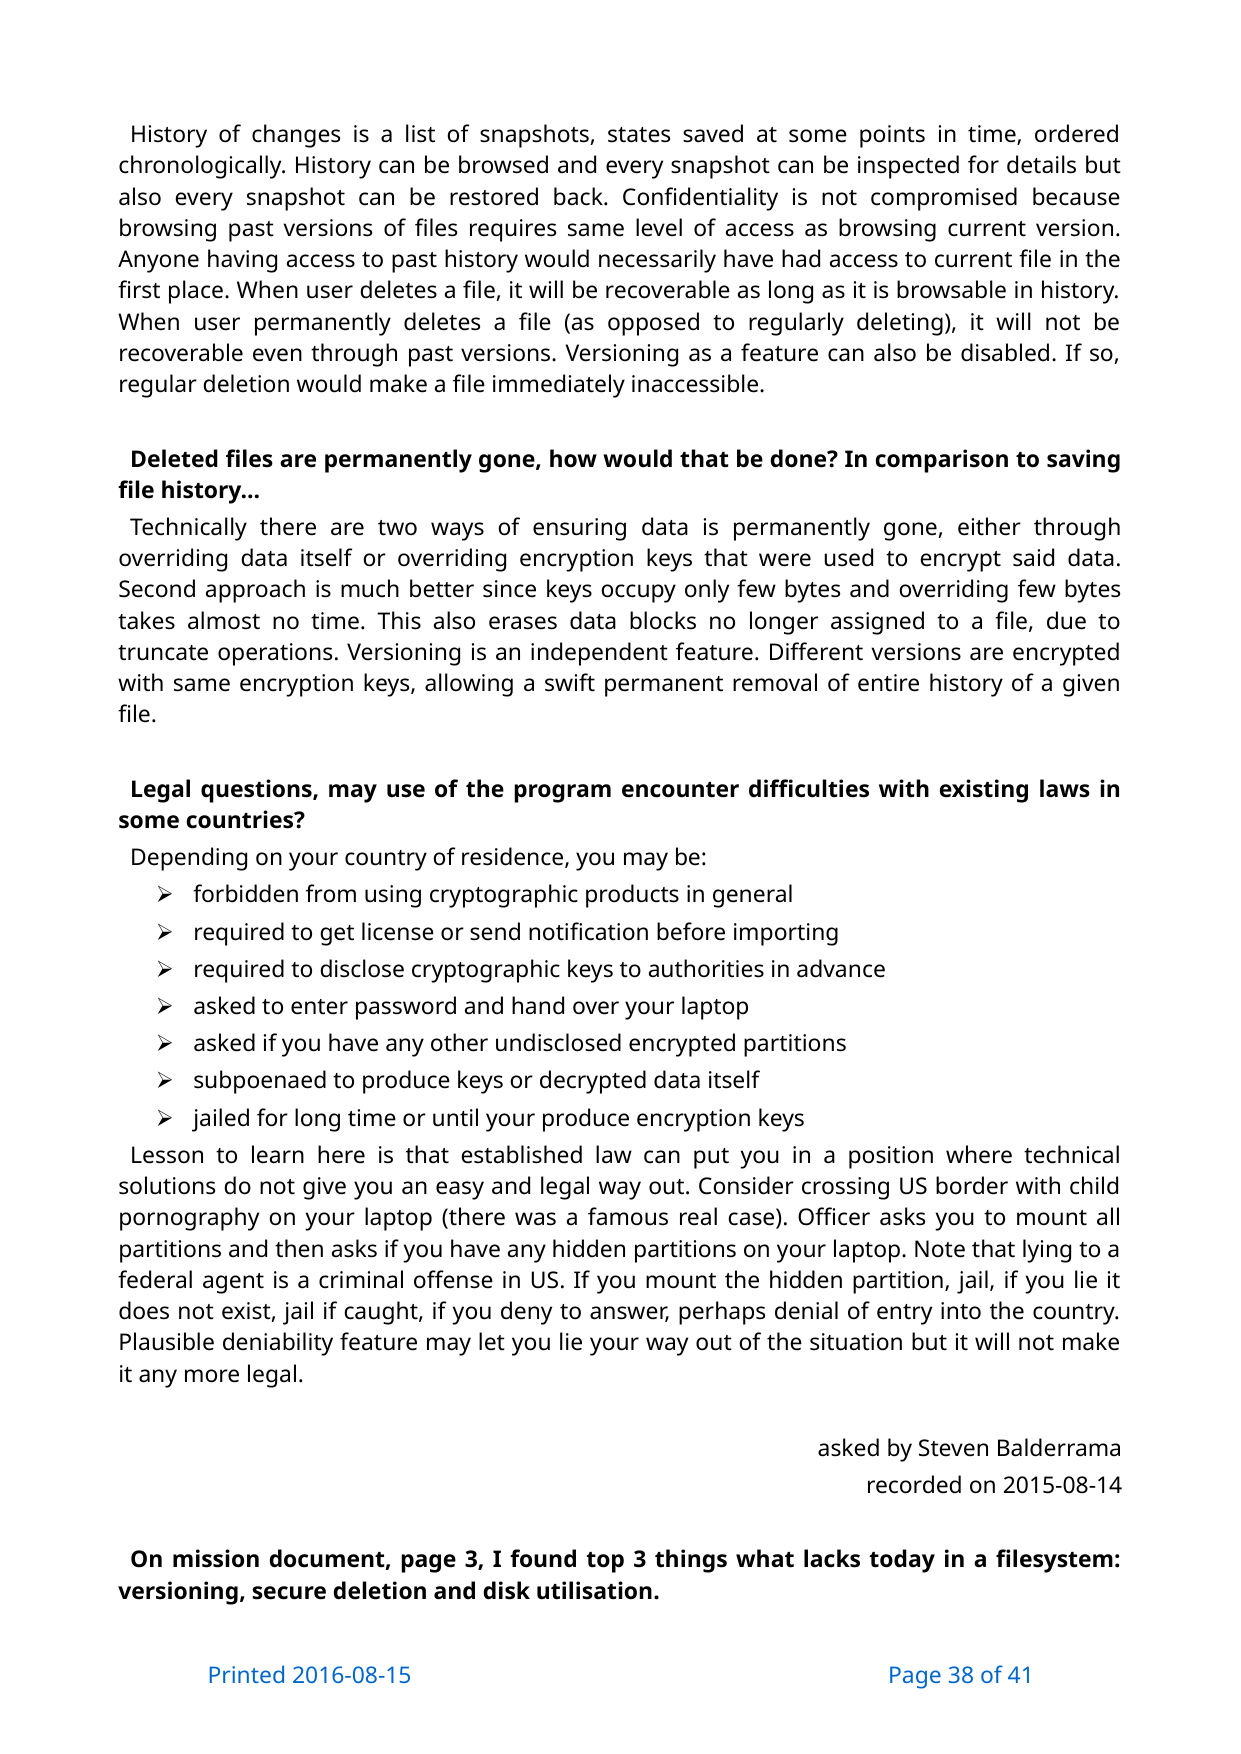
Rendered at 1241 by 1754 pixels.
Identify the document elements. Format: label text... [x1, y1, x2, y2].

list subpoenaed to produce keys or decrypted data itself [156, 1064, 1122, 1096]
list asked to enter password and hand over your laptop [156, 990, 1122, 1021]
text Deleted files are permanently gone, how would that be done? In comparison to saving file history... [118, 442, 1122, 505]
text Legal questions, may use of the program encounter difficulties with existing laws in some countries? [118, 773, 1122, 835]
text asked by Steven Balderrama [118, 1432, 1122, 1463]
list required to get license or send notification before importing [156, 916, 1122, 947]
list jailed for long time or until your produce encryption keys [156, 1102, 1122, 1133]
text Depending on your country of residence, you may be: [118, 841, 1122, 872]
list asked if you have any other undisclosed encrypted partitions [156, 1027, 1122, 1058]
list forbidden from using cryptographic products in general [156, 878, 1122, 910]
text Technically there are two ways of ensuring data is permanently gone, either through overriding data itself or overriding encryption keys that were used to encrypt said data. Second approach is much better since keys occupy only few bytes and overriding few bytes takes almost no time. This also erases data blocks no longer assigned to a file, due to truncate operations. Versioning is an independent feature. Different versions are encrypted with same encryption keys, allowing a swift permanent removal of entire history of a given file. [118, 511, 1122, 730]
text Lesson to learn here is that established law can put you in a position where technical solutions do not give you an easy and legal way out. Consider crossing US border with child pornography on your laptop (there was a famous real case). Officer asks you to mount all partitions and then asks if you have any hidden partitions on your laptop. Note that lying to a federal agent is a criminal offense in US. If you mount the hidden partition, jail, if you lie it does not exist, jail if caught, if you deny to answer, perhaps denial of entry into the country. Plausible deniability feature may let you lie your way out of the situation but it will not make it any more legal. [118, 1139, 1122, 1389]
text recorded on 2015-08-14 [118, 1469, 1122, 1500]
list required to disclose cryptographic keys to authorities in advance [156, 953, 1122, 984]
text On mission document, page 3, I found top 3 things what lacks today in a filesystem: versioning, secure deletion and disk utilisation. [118, 1543, 1122, 1606]
text History of changes is a list of snapshots, states saved at some points in time, ordered chronologically. History can be browsed and every snapshot can be inspected for details but also every snapshot can be restored back. Confidentiality is not compromised because browsing past versions of files requires same level of access as browsing current version. Anyone having access to past history would necessarily have had access to current file in the first place. When user deletes a file, it will be recoverable as long as it is browsable in history. When user permanently deletes a file (as opposed to regularly deleting), it will not be recoverable even through past versions. Versioning as a feature can also be disabled. If so, regular deletion would make a file immediately inaccessible. [118, 118, 1122, 399]
